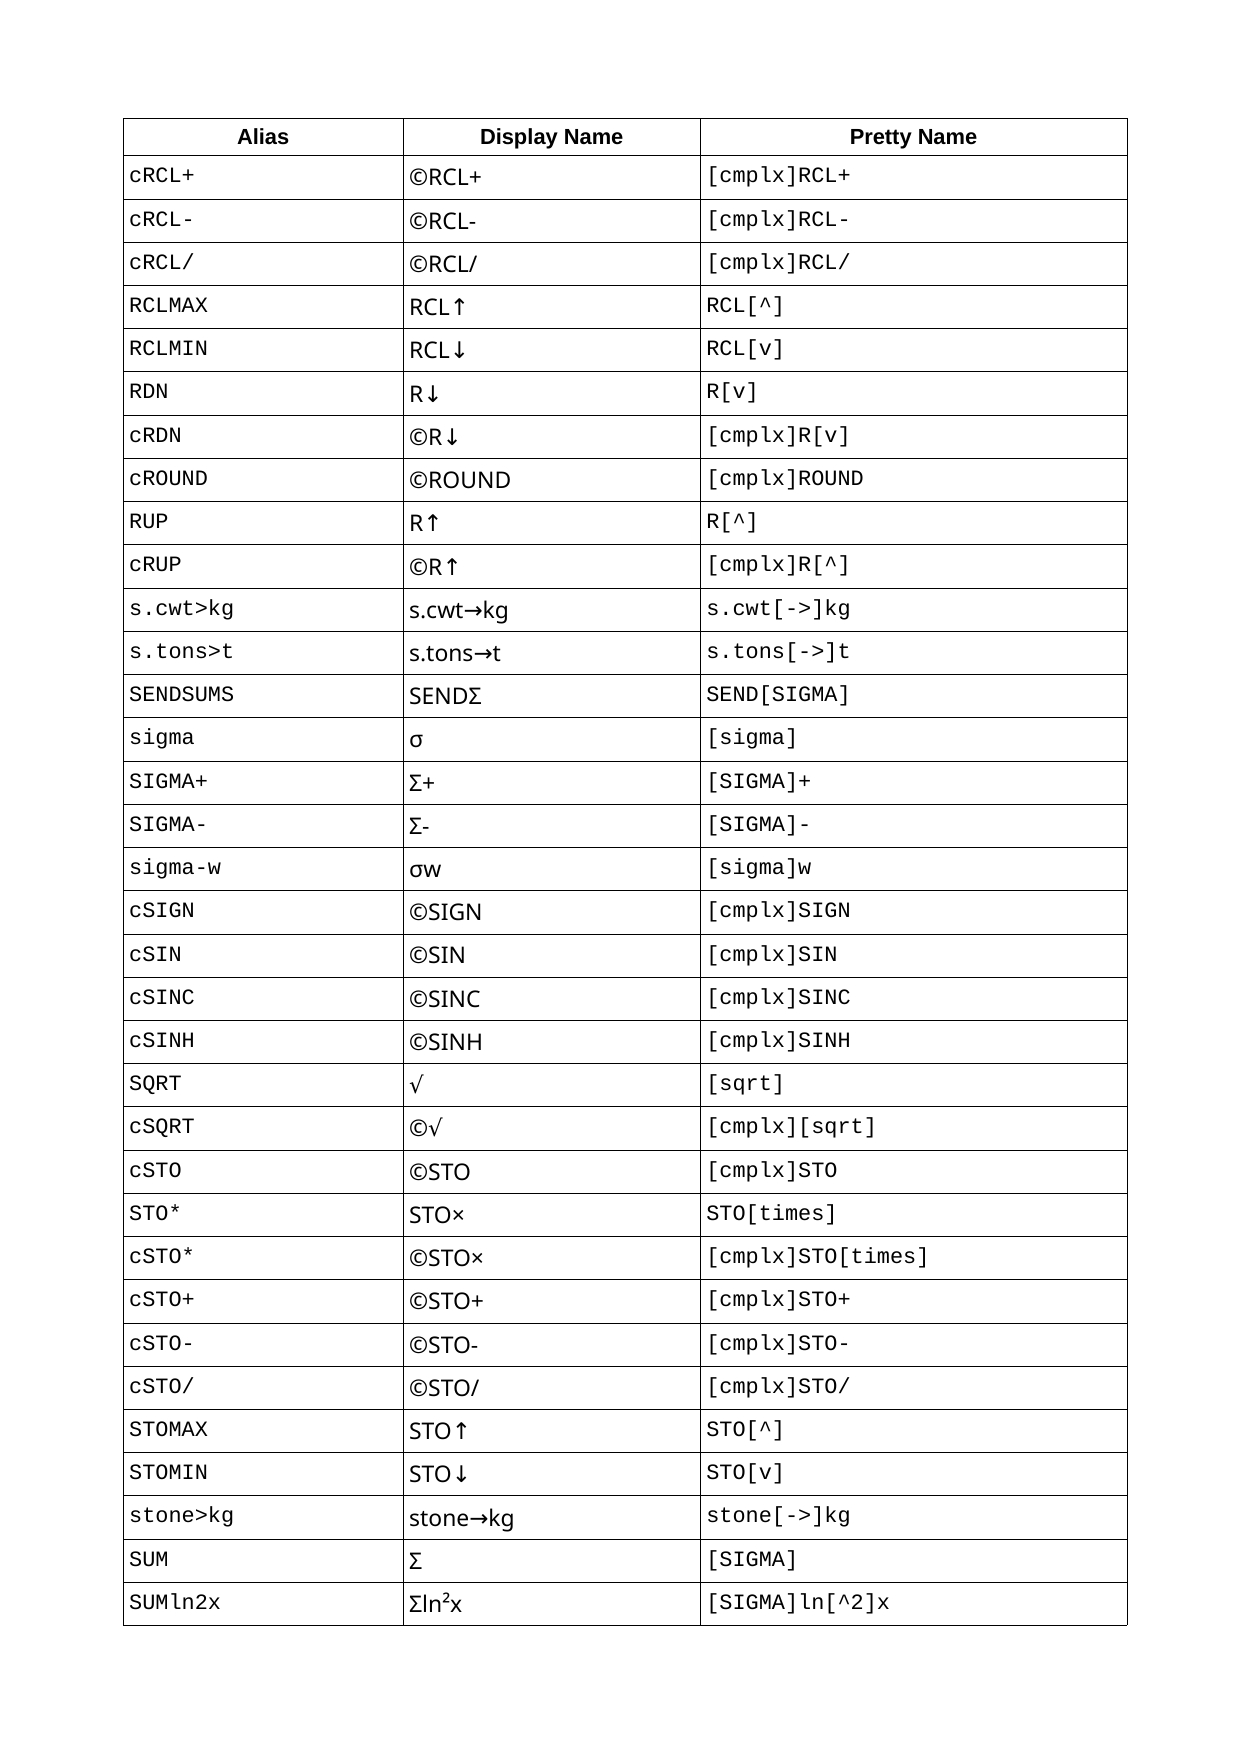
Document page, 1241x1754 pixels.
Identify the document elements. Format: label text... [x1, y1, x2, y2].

table_cell sigma [124, 718, 403, 761]
table_cell [sigma]w [701, 848, 1127, 890]
table_cell STO↓ [404, 1453, 700, 1495]
table_cell σ [404, 718, 700, 761]
table_cell cSTO- [124, 1324, 403, 1366]
table_cell cRCL+ [124, 156, 403, 198]
table_cell [cmplx]STO [701, 1151, 1127, 1193]
table_cell [cmplx]RCL- [701, 200, 1127, 242]
table_cell s.tons>t [124, 632, 403, 674]
table_cell ©RCL/ [404, 243, 700, 285]
table_cell cSTO/ [124, 1367, 403, 1409]
table_cell SIGMA- [124, 805, 403, 847]
table_cell RCL[^] [701, 286, 1127, 328]
table_cell ©R↓ [404, 416, 700, 458]
table_cell Σ [404, 1540, 700, 1582]
table_cell stone→kg [404, 1496, 700, 1539]
table_cell ©STO/ [404, 1367, 700, 1409]
table_cell [cmplx]STO[times] [701, 1237, 1127, 1279]
table_cell √ [404, 1064, 700, 1106]
table_cell stone>kg [124, 1496, 403, 1539]
table_cell STOMIN [124, 1453, 403, 1495]
table_cell Σ- [404, 805, 700, 847]
table_cell cRCL/ [124, 243, 403, 285]
table_cell RCL↓ [404, 329, 700, 371]
table_cell SUM [124, 1540, 403, 1582]
table_cell Σln²x [404, 1583, 700, 1625]
table_cell [cmplx]SIN [701, 935, 1127, 977]
table_cell cSTO+ [124, 1280, 403, 1322]
table_cell STO× [404, 1194, 700, 1236]
table_header Pretty Name [701, 119, 1127, 155]
table_cell ©RCL+ [404, 156, 700, 198]
table_cell s.cwt>kg [124, 589, 403, 631]
table_cell cSIGN [124, 891, 403, 933]
table_cell SUMln2x [124, 1583, 403, 1625]
table_cell SENDΣ [404, 675, 700, 717]
table_cell cSTO* [124, 1237, 403, 1279]
table_cell s.tons[->]t [701, 632, 1127, 674]
table_cell R[v] [701, 372, 1127, 415]
table_header Alias [124, 119, 403, 155]
table_cell ©STO+ [404, 1280, 700, 1322]
table_cell R↑ [404, 502, 700, 544]
table_header Display Name [404, 119, 700, 155]
table_cell STO↑ [404, 1410, 700, 1452]
table_cell RUP [124, 502, 403, 544]
table_cell [cmplx]SIGN [701, 891, 1127, 933]
table_cell sigma-w [124, 848, 403, 890]
table_cell [cmplx]ROUND [701, 459, 1127, 501]
table_cell cSTO [124, 1151, 403, 1193]
table_cell cSINC [124, 978, 403, 1020]
table_cell ©SINC [404, 978, 700, 1020]
table_cell [cmplx]R[v] [701, 416, 1127, 458]
table_cell [cmplx]STO- [701, 1324, 1127, 1366]
table_cell SIGMA+ [124, 762, 403, 804]
table_cell RCL↑ [404, 286, 700, 328]
table_cell [SIGMA]+ [701, 762, 1127, 804]
table_cell cRDN [124, 416, 403, 458]
table_cell R[^] [701, 502, 1127, 544]
table_cell ©STO× [404, 1237, 700, 1279]
table_cell cROUND [124, 459, 403, 501]
table_cell ©√ [404, 1107, 700, 1149]
table_cell [cmplx]STO+ [701, 1280, 1127, 1322]
table_cell [SIGMA]ln[^2]x [701, 1583, 1127, 1625]
table_cell RCLMIN [124, 329, 403, 371]
table_cell s.cwt[->]kg [701, 589, 1127, 631]
table_cell ©STO- [404, 1324, 700, 1366]
table_cell cSQRT [124, 1107, 403, 1149]
table_cell STO[times] [701, 1194, 1127, 1236]
table_cell s.tons→t [404, 632, 700, 674]
table_cell s.cwt→kg [404, 589, 700, 631]
table_cell STO* [124, 1194, 403, 1236]
table_cell ©SIN [404, 935, 700, 977]
table_cell [cmplx]STO/ [701, 1367, 1127, 1409]
table_cell ©STO [404, 1151, 700, 1193]
table_cell [SIGMA]- [701, 805, 1127, 847]
table_cell Σ+ [404, 762, 700, 804]
table_cell STO[v] [701, 1453, 1127, 1495]
table_cell ©ROUND [404, 459, 700, 501]
table_cell [sigma] [701, 718, 1127, 761]
table_cell ©SIGN [404, 891, 700, 933]
table_cell [sqrt] [701, 1064, 1127, 1106]
table_cell SEND[SIGMA] [701, 675, 1127, 717]
table_cell cSINH [124, 1021, 403, 1063]
table_cell ©R↑ [404, 545, 700, 588]
table_cell [cmplx]RCL/ [701, 243, 1127, 285]
table_cell [cmplx]R[^] [701, 545, 1127, 588]
table_cell [cmplx][sqrt] [701, 1107, 1127, 1149]
table_cell cRCL- [124, 200, 403, 242]
table_cell SENDSUMS [124, 675, 403, 717]
table_cell STO[^] [701, 1410, 1127, 1452]
table_cell RCLMAX [124, 286, 403, 328]
table_cell ©SINH [404, 1021, 700, 1063]
table_cell [SIGMA] [701, 1540, 1127, 1582]
table_cell STOMAX [124, 1410, 403, 1452]
table_cell [cmplx]SINH [701, 1021, 1127, 1063]
table_cell RDN [124, 372, 403, 415]
table_cell σw [404, 848, 700, 890]
table_cell [cmplx]RCL+ [701, 156, 1127, 198]
table_cell R↓ [404, 372, 700, 415]
table_cell cSIN [124, 935, 403, 977]
table_cell cRUP [124, 545, 403, 588]
table_cell RCL[v] [701, 329, 1127, 371]
table_cell SQRT [124, 1064, 403, 1106]
table_cell [cmplx]SINC [701, 978, 1127, 1020]
table_cell ©RCL- [404, 200, 700, 242]
table_cell stone[->]kg [701, 1496, 1127, 1539]
